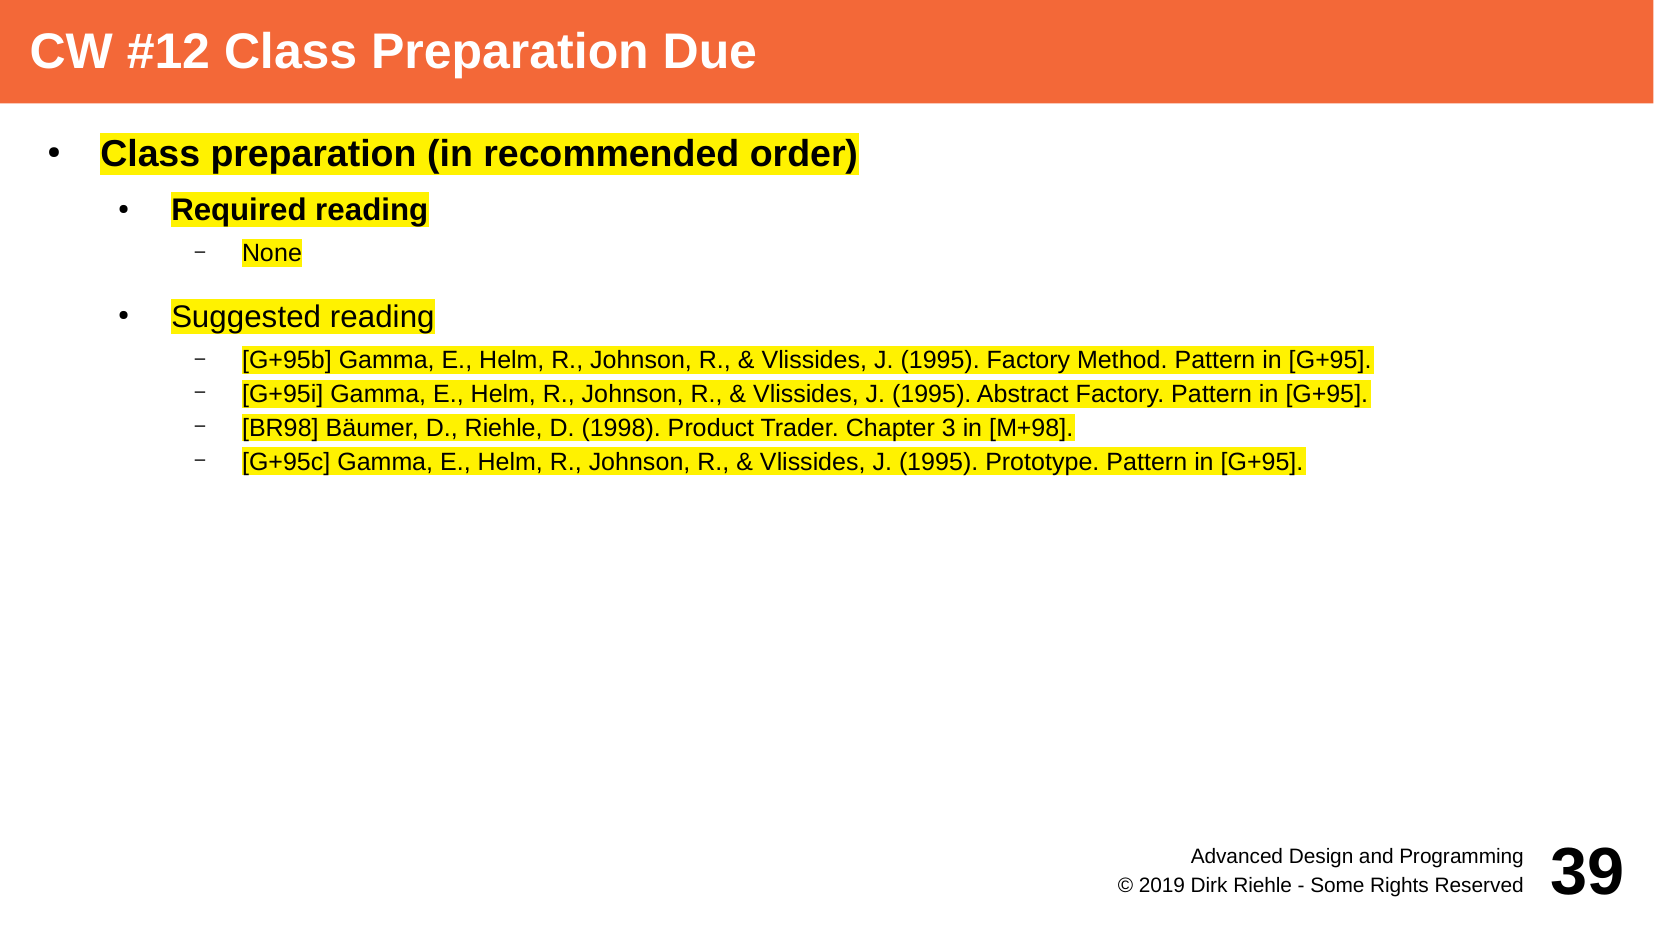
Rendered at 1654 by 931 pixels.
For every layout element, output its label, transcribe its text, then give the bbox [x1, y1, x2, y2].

title CW #12 Class Preparation Due [0, 0, 1654, 104]
list Class preparation (in recommended order) Required reading None Suggested reading [G+95b] Gamma, E., Helm, R., Johnson, R., & Vlissides, J. (1995). Factory Method. Pattern in [G+95]. [G+95i] Gamma, E., Helm, R., Johnson, R., & Vlissides, J. (1995). Abstract Factory. Pattern in [G+95]. [BR98] Bäumer, D., Riehle, D. (1998). Product Trader. Chapter 3 in [M+98]. [G+95c] Gamma, E., Helm, R., Johnson, R., & Vlissides, J. (1995). Prototype. Pattern in [G+95]. [29, 132, 1625, 813]
